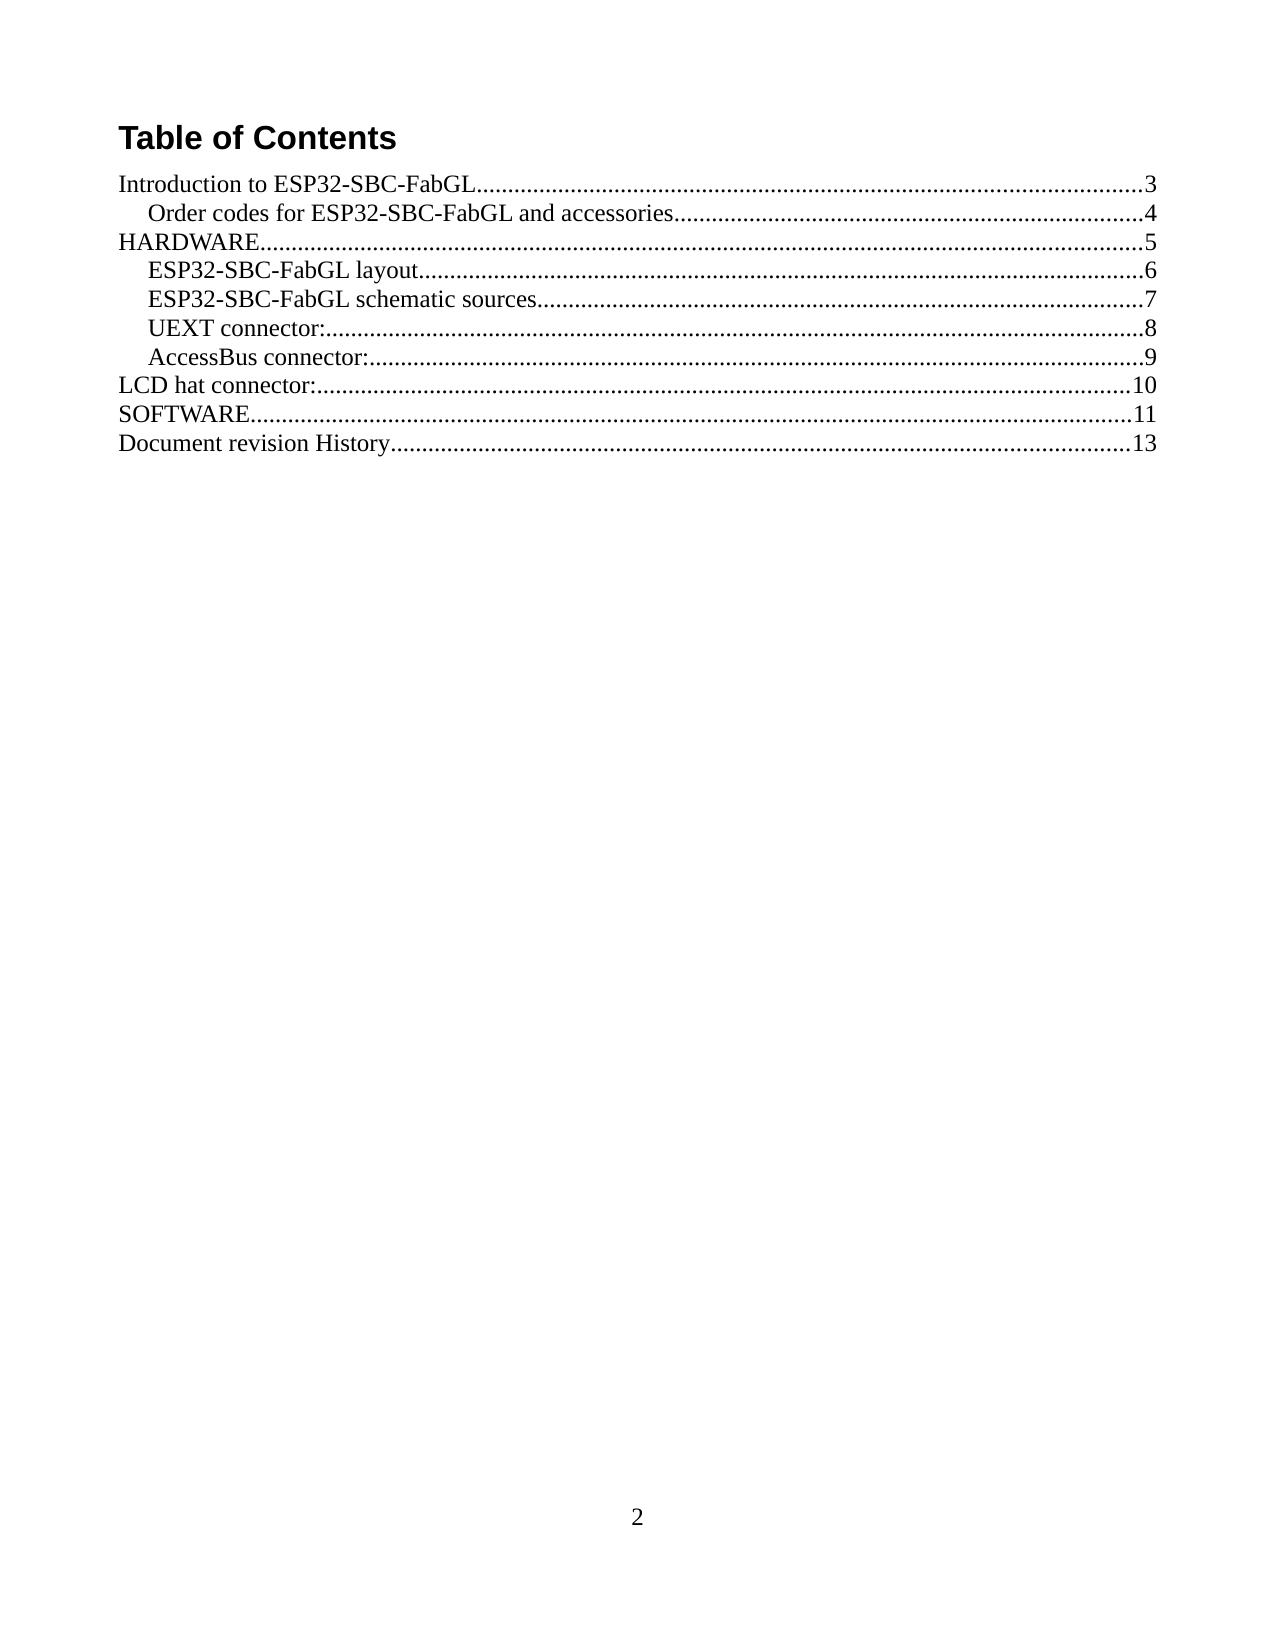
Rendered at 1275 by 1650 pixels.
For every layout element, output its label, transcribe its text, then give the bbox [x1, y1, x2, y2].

text Order codes for ESP32-SBC-FabGL and accessories 4 [148, 198, 1157, 227]
text LCD hat connector: 10 [118, 370, 1157, 399]
text UEXT connector: 8 [148, 313, 1157, 342]
text Introduction to ESP32-SBC-FabGL 3 [118, 169, 1157, 198]
text HARDWARE 5 [118, 227, 1157, 255]
text ESP32-SBC-FabGL schematic sources 7 [148, 284, 1157, 313]
text AccessBus connector: 9 [148, 342, 1157, 370]
text SOFTWARE 11 [118, 399, 1157, 428]
text ESP32-SBC-FabGL layout 6 [148, 255, 1157, 284]
subtitle Table of Contents [118, 118, 1157, 157]
text Document revision History 13 [118, 428, 1157, 457]
